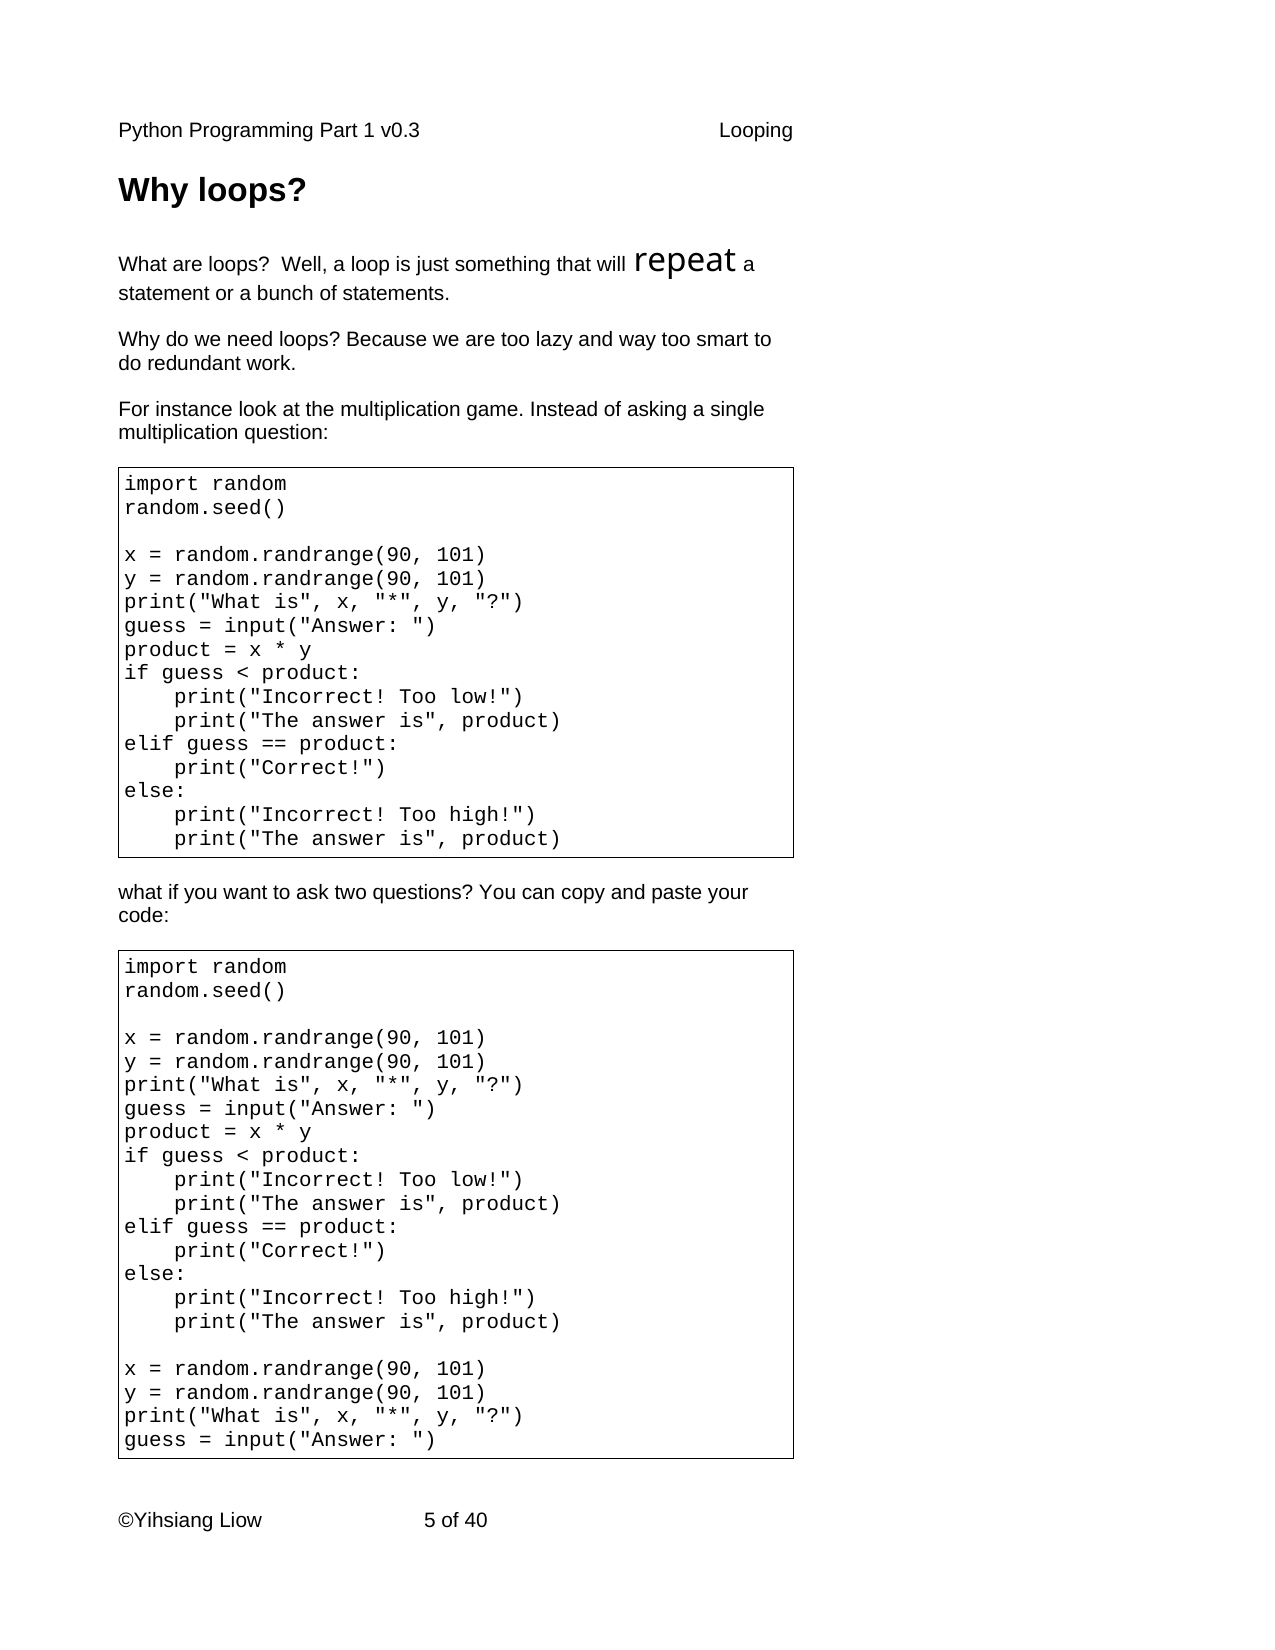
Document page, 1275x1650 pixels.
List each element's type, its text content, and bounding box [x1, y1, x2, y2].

text what if you want to ask two questions? You can copy and paste your code: [118, 881, 793, 927]
text For instance look at the multiplication game. Instead of asking a single multiplication question: [118, 398, 793, 444]
text Why do we need loops? Because we are too lazy and way too smart to do redundant work. [118, 328, 793, 374]
text What are loops? Well, a loop is just something that will repeat a statement or a bunch of statements. [118, 236, 793, 305]
table_header import random random.seed() x = random.randrange(90, 101) y = random.randrange(90, 101) print("What is", x, "*", y, "?") guess = input("Answer: ") product = x * y if guess < product: print("Incorrect! Too low!") print("The answer is", product) elif guess == product: print("Correct!") else: print("Incorrect! Too high!") print("The answer is", product) [119, 468, 793, 857]
table_header import random random.seed() x = random.randrange(90, 101) y = random.randrange(90, 101) print("What is", x, "*", y, "?") guess = input("Answer: ") product = x * y if guess < product: print("Incorrect! Too low!") print("The answer is", product) elif guess == product: print("Correct!") else: print("Incorrect! Too high!") print("The answer is", product) x = random.randrange(90, 101) y = random.randrange(90, 101) print("What is", x, "*", y, "?") guess = input("Answer: ") [119, 951, 793, 1458]
text Why loops? [118, 171, 793, 208]
